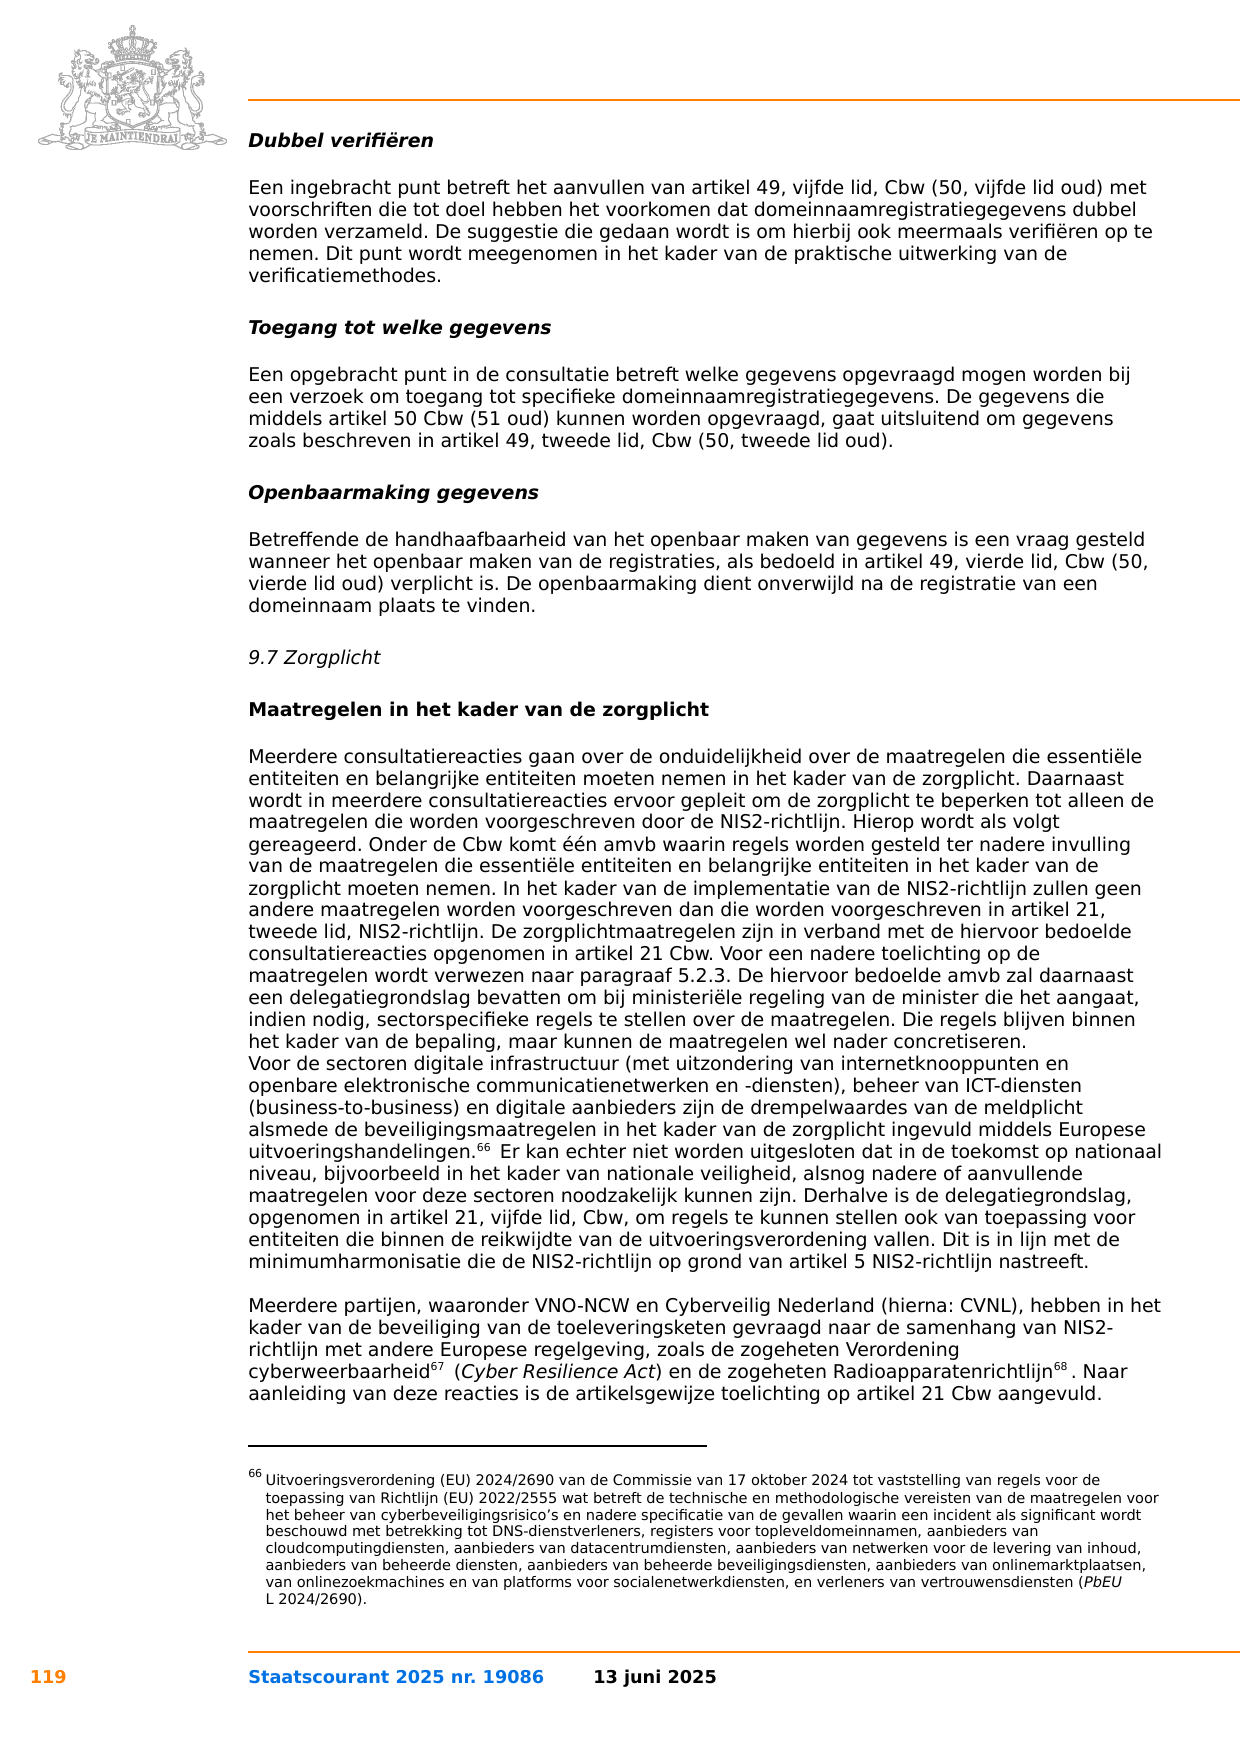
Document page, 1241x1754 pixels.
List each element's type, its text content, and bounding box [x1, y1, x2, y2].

subtitle 9.7 Zorgplicht [248, 647, 1163, 668]
subtitle Openbaarmaking gegevens [248, 482, 1163, 504]
text Meerdere partijen, waaronder VNO-NCW en Cyberveilig Nederland (hierna: CVNL), hebben in het kader van de beveiliging van de toeleveringsketen gevraagd naar de samenhang van NIS2-richtlijn met andere Europese regelgeving, zoals de zogeheten Verordening cyberweerbaarheid (Cyber Resilience Act) en de zogeheten Radioapparatenrichtlijn. Naar aanleiding van deze reacties is de artikelsgewijze toelichting op artikel 21 Cbw aangevuld. [248, 1295, 1163, 1405]
text Meerdere consultatiereacties gaan over de onduidelijkheid over de maatregelen die essentiële entiteiten en belangrijke entiteiten moeten nemen in het kader van de zorgplicht. Daarnaast wordt in meerdere consultatiereacties ervoor gepleit om de zorgplicht te beperken tot alleen de maatregelen die worden voorgeschreven door de NIS2-richtlijn. Hierop wordt als volgt gereageerd. Onder de Cbw komt één amvb waarin regels worden gesteld ter nadere invulling van de maatregelen die essentiële entiteiten en belangrijke entiteiten in het kader van de zorgplicht moeten nemen. In het kader van de implementatie van de NIS2-richtlijn zullen geen andere maatregelen worden voorgeschreven dan die worden voorgeschreven in artikel 21, tweede lid, NIS2-richtlijn. De zorgplichtmaatregelen zijn in verband met de hiervoor bedoelde consultatiereacties opgenomen in artikel 21 Cbw. Voor een nadere toelichting op de maatregelen wordt verwezen naar paragraaf 5.2.3. De hiervoor bedoelde amvb zal daarnaast een delegatiegrondslag bevatten om bij ministeriële regeling van de minister die het aangaat, indien nodig, sectorspecifieke regels te stellen over de maatregelen. Die regels blijven binnen het kader van de bepaling, maar kunnen de maatregelen wel nader concretiseren. [248, 746, 1163, 1053]
picture [38, 25, 227, 150]
text Uitvoeringsverordening (EU) 2024/2690 van de Commissie van 17 oktober 2024 tot vaststelling van regels voor de toepassing van Richtlijn (EU) 2022/2555 wat betreft de technische en methodologische vereisten van de maatregelen voor het beheer van cyberbeveiligingsrisico’s en nadere specificatie van de gevallen waarin een incident als significant wordt beschouwd met betrekking tot DNS-dienstverleners, registers voor topleveldomeinnamen, aanbieders van cloudcomputingdiensten, aanbieders van datacentrumdiensten, aanbieders van netwerken voor de levering van inhoud, aanbieders van beheerde diensten, aanbieders van beheerde beveiligingsdiensten, aanbieders van onlinemarktplaatsen, van onlinezoekmachines en van platforms voor socialenetwerkdiensten, en verleners van vertrouwensdiensten (PbEU L 2024/2690). [248, 1468, 1163, 1608]
subtitle Maatregelen in het kader van de zorgplicht [248, 698, 1163, 721]
text Betreffende de handhaafbaarheid van het openbaar maken van gegevens is een vraag gesteld wanneer het openbaar maken van de registraties, als bedoeld in artikel 49, vierde lid, Cbw (50, vierde lid oud) verplicht is. De openbaarmaking dient onverwijld na de registratie van een domeinnaam plaats te vinden. [248, 529, 1163, 617]
text Voor de sectoren digitale infrastructuur (met uitzondering van internetknooppunten en openbare elektronische communicatienetwerken en -diensten), beheer van ICT-diensten (business-to-business) en digitale aanbieders zijn de drempelwaardes van de meldplicht alsmede de beveiligingsmaatregelen in het kader van de zorgplicht ingevuld middels Europese uitvoeringshandelingen. Er kan echter niet worden uitgesloten dat in de toekomst op nationaal niveau, bijvoorbeeld in het kader van nationale veiligheid, alsnog nadere of aanvullende maatregelen voor deze sectoren noodzakelijk kunnen zijn. Derhalve is de delegatiegrondslag, opgenomen in artikel 21, vijfde lid, Cbw, om regels te kunnen stellen ook van toepassing voor entiteiten die binnen de reikwijdte van de uitvoeringsverordening vallen. Dit is in lijn met de minimumharmonisatie die de NIS2-richtlijn op grond van artikel 5 NIS2-richtlijn nastreeft. [248, 1053, 1163, 1273]
subtitle Toegang tot welke gegevens [248, 317, 1163, 339]
subtitle Dubbel verifiëren [248, 130, 1163, 152]
text Een opgebracht punt in de consultatie betreft welke gegevens opgevraagd mogen worden bij een verzoek om toegang tot specifieke domeinnaamregistratiegegevens. De gegevens die middels artikel 50 Cbw (51 oud) kunnen worden opgevraagd, gaat uitsluitend om gegevens zoals beschreven in artikel 49, tweede lid, Cbw (50, tweede lid oud). [248, 364, 1163, 452]
text Een ingebracht punt betreft het aanvullen van artikel 49, vijfde lid, Cbw (50, vijfde lid oud) met voorschriften die tot doel hebben het voorkomen dat domeinnaamregistratiegegevens dubbel worden verzameld. De suggestie die gedaan wordt is om hierbij ook meermaals verifiëren op te nemen. Dit punt wordt meegenomen in het kader van de praktische uitwerking van de verificatiemethodes. [248, 177, 1163, 287]
